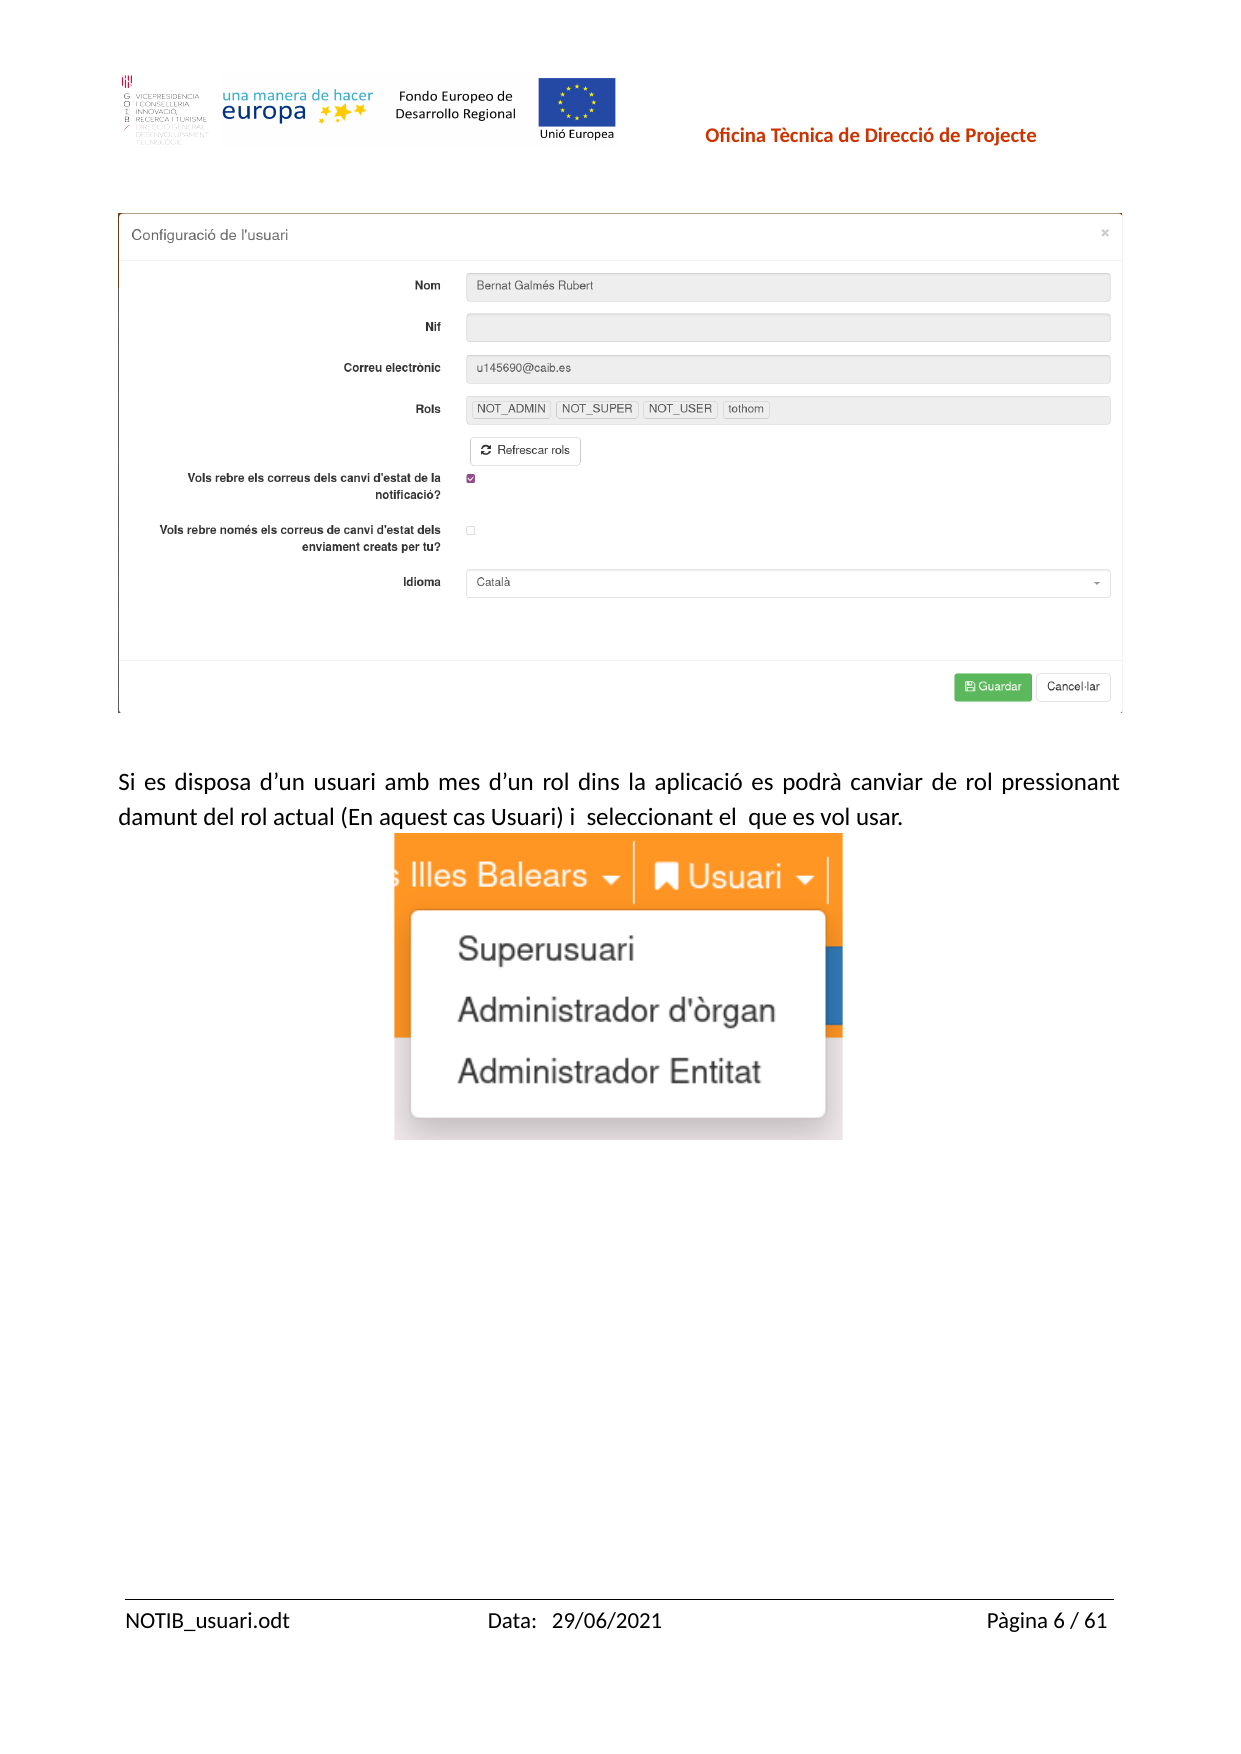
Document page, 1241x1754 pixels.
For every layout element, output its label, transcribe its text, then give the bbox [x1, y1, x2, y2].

text Si es disposa d’un usuari amb mes d’un rol dins la aplicació es podrà canviar de rol pressionant damunt del rol actual (En aquest cas Usuari) i seleccionant el que es vol usar. [118, 766, 1122, 832]
picture [118, 213, 1123, 713]
picture [394, 833, 843, 1140]
picture [219, 73, 621, 147]
picture [118, 73, 213, 147]
